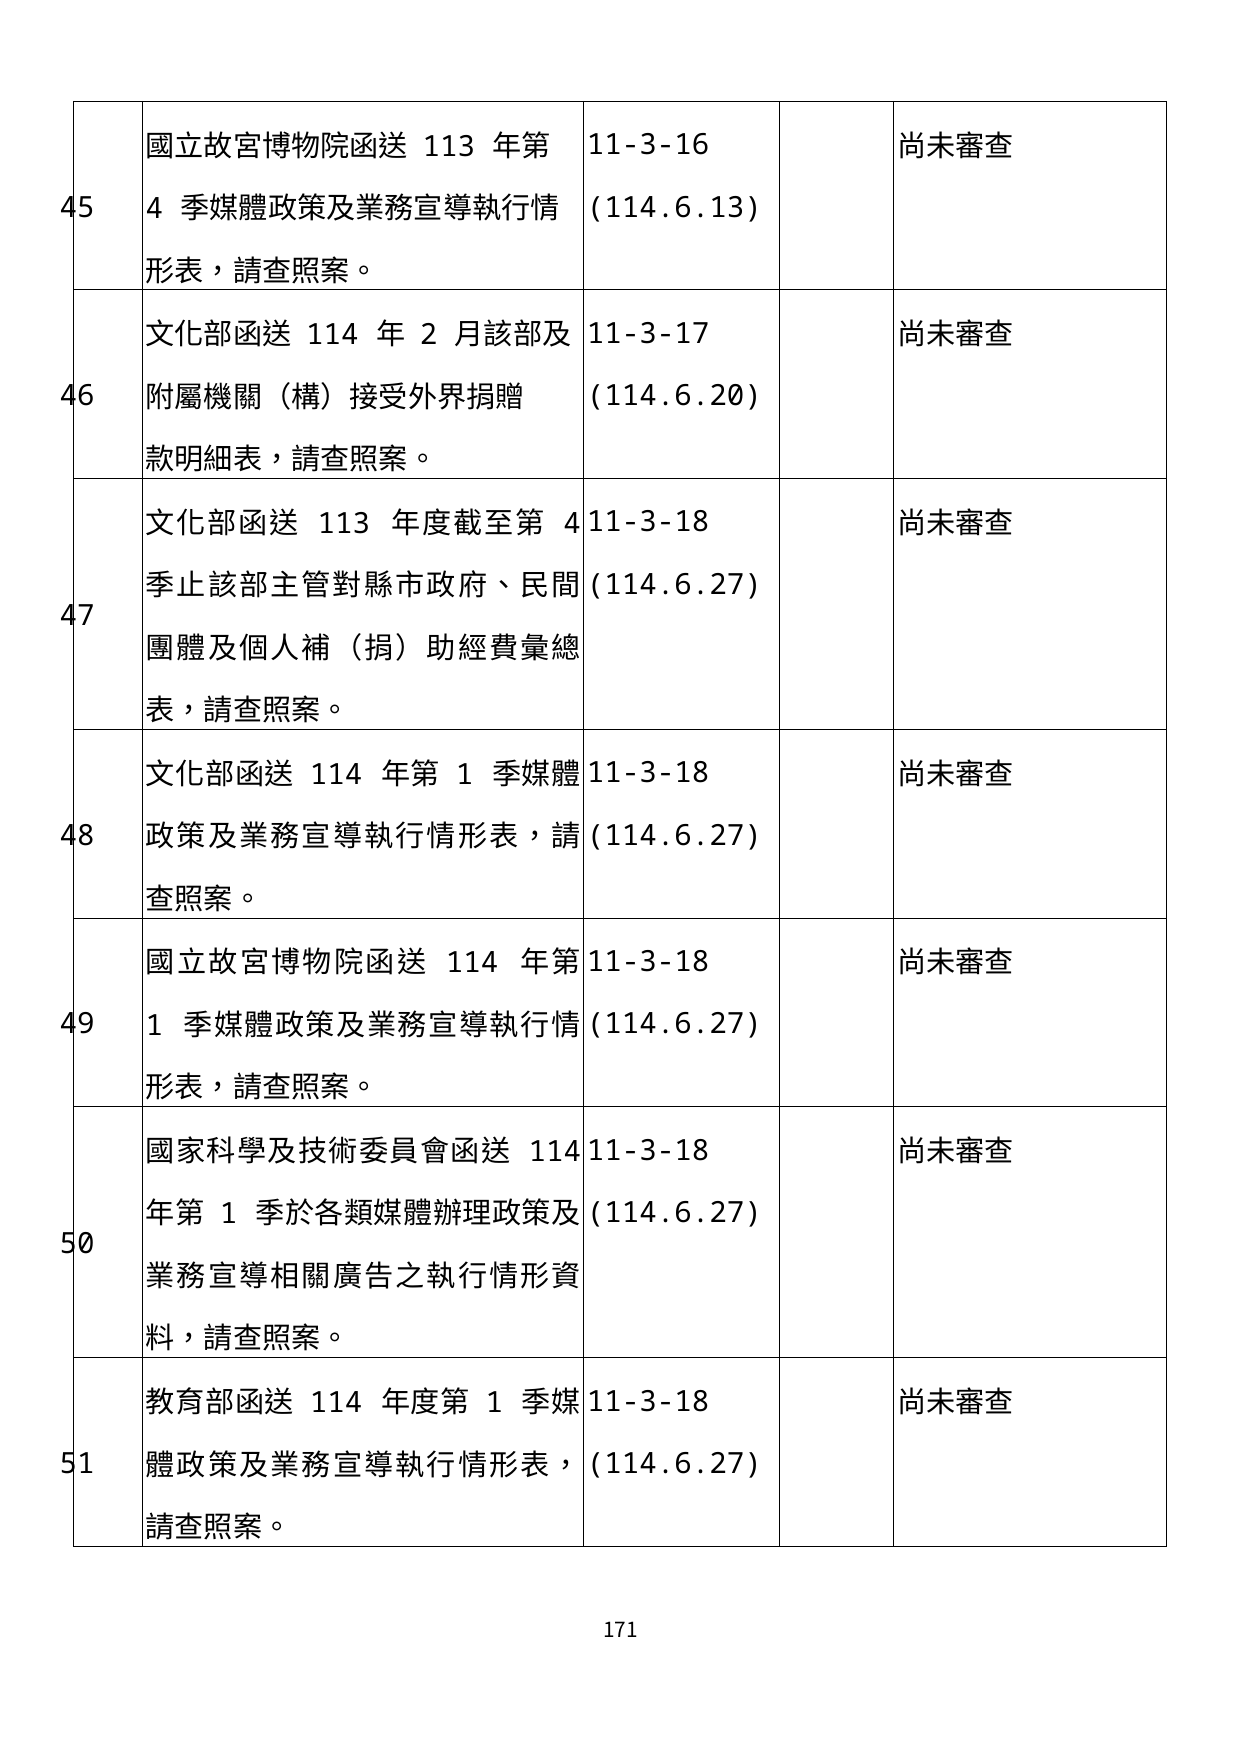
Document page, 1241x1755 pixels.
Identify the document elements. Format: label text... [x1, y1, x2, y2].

table_cell [74, 290, 142, 478]
table_cell 11-3-16 (114.6.13) [584, 102, 779, 289]
table_cell 11-3-17 (114.6.20) [584, 290, 779, 478]
table_cell [780, 919, 893, 1106]
table_cell [74, 102, 142, 289]
table_cell [780, 1358, 893, 1546]
table_cell 11-3-18 (114.6.27) [584, 730, 779, 917]
table_cell 11-3-18 (114.6.27) [584, 1107, 779, 1357]
table_cell 11-3-18 (114.6.27) [584, 919, 779, 1106]
table_cell 尚未審查 [894, 919, 1166, 1106]
table_cell 11-3-18 (114.6.27) [584, 479, 779, 729]
table_cell [780, 1107, 893, 1357]
table_cell [780, 730, 893, 917]
table_cell [780, 102, 893, 289]
table_cell [780, 290, 893, 478]
table_cell 尚未審查 [894, 1107, 1166, 1357]
table_cell [74, 730, 142, 917]
table_cell [74, 919, 142, 1106]
table_cell [74, 479, 142, 729]
table_cell 尚未審查 [894, 290, 1166, 478]
table_cell [780, 479, 893, 729]
table_cell 尚未審查 [894, 730, 1166, 917]
table_cell [74, 1358, 142, 1546]
table_cell [74, 1107, 142, 1357]
table_cell 尚未審查 [894, 102, 1166, 289]
table_cell 尚未審查 [894, 1358, 1166, 1546]
table_cell 尚未審查 [894, 479, 1166, 729]
table_cell 11-3-18 (114.6.27) [584, 1358, 779, 1546]
